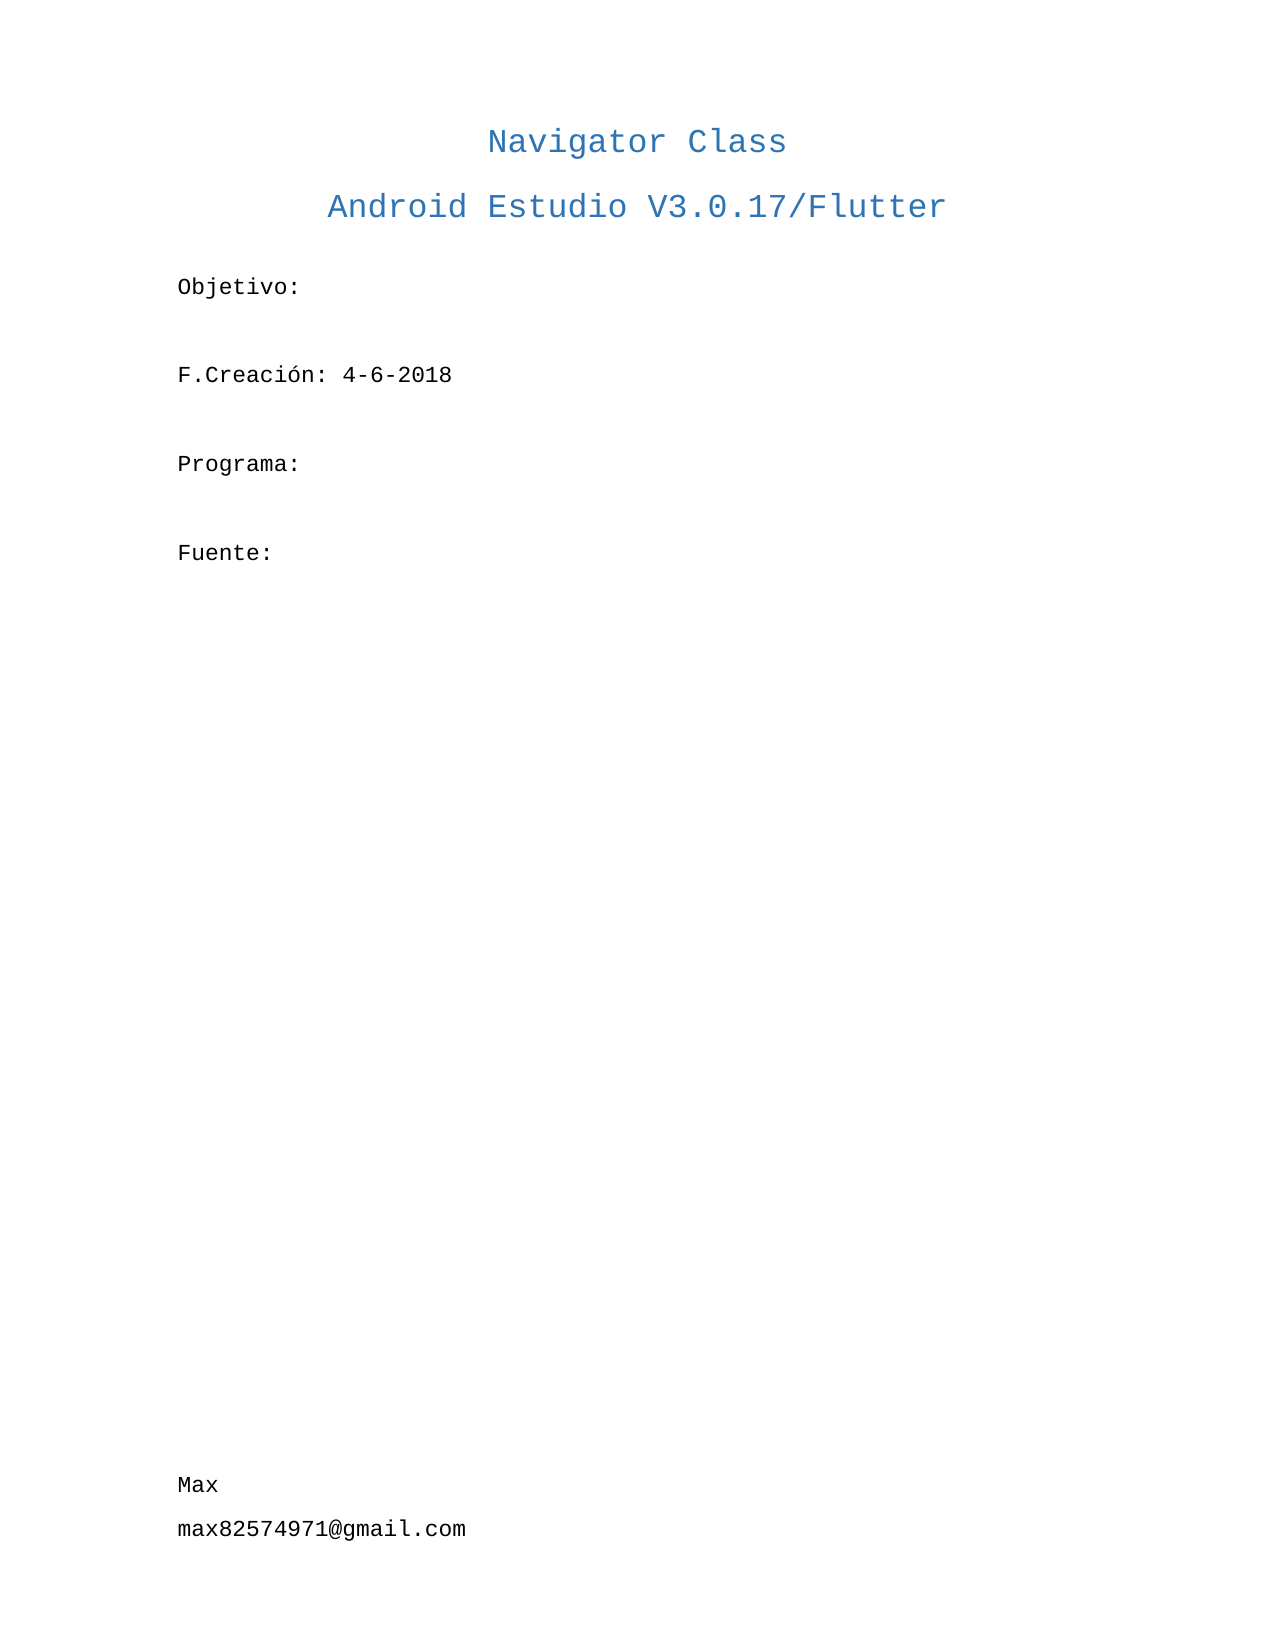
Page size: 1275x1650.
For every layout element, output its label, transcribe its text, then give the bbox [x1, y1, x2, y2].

text Programa: [177, 452, 1098, 478]
text Max [177, 1473, 1098, 1499]
subtitle Android Estudio V3.0.17/Flutter [177, 190, 1098, 228]
text max82574971@gmail.com [177, 1517, 1098, 1543]
text Fuente: [177, 541, 1098, 567]
text Objetivo: [177, 275, 1098, 301]
text F.Creación: 4-6-2018 [177, 364, 1098, 390]
subtitle Navigator Class [177, 125, 1098, 163]
